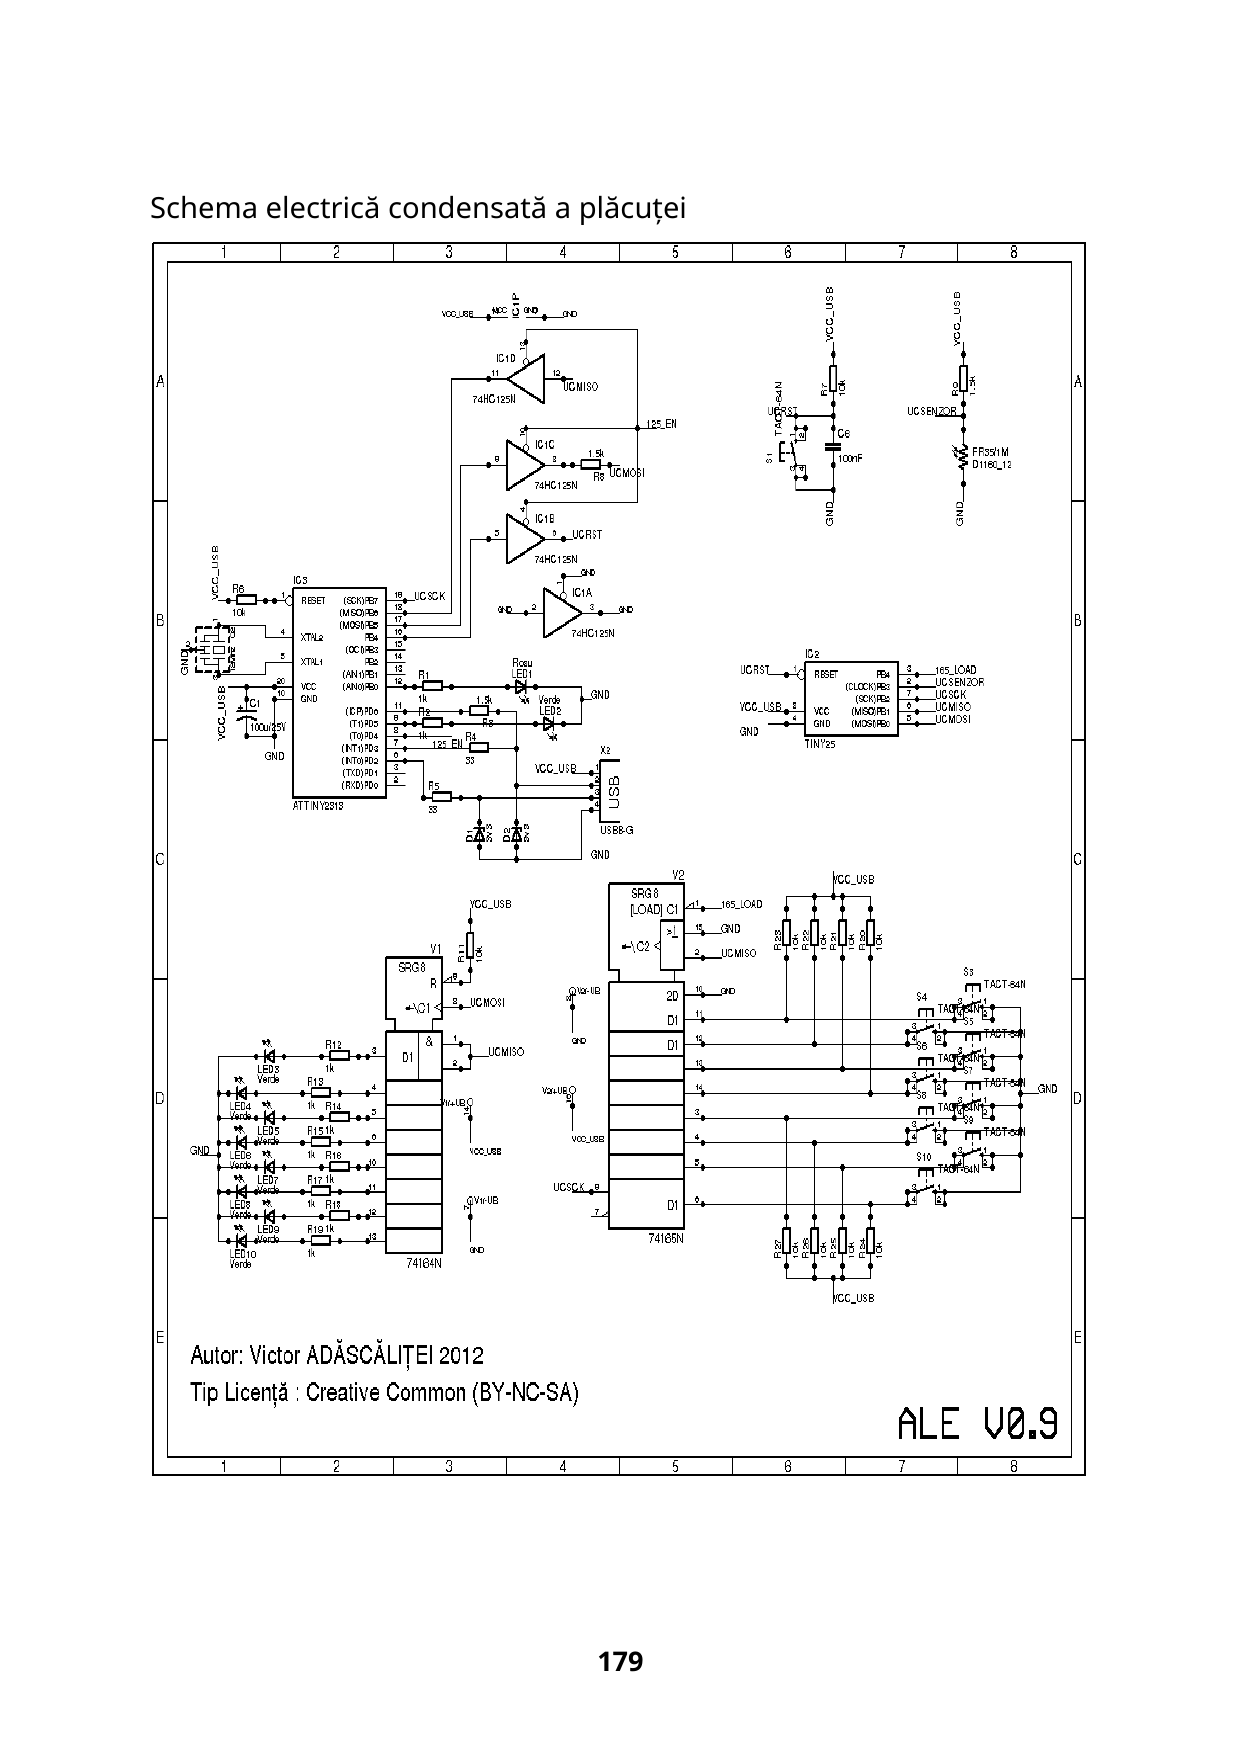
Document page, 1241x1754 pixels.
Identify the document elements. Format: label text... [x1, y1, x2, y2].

picture [150, 241, 1091, 1479]
subtitle Schema electrică condensată a plăcuței [150, 187, 1091, 227]
